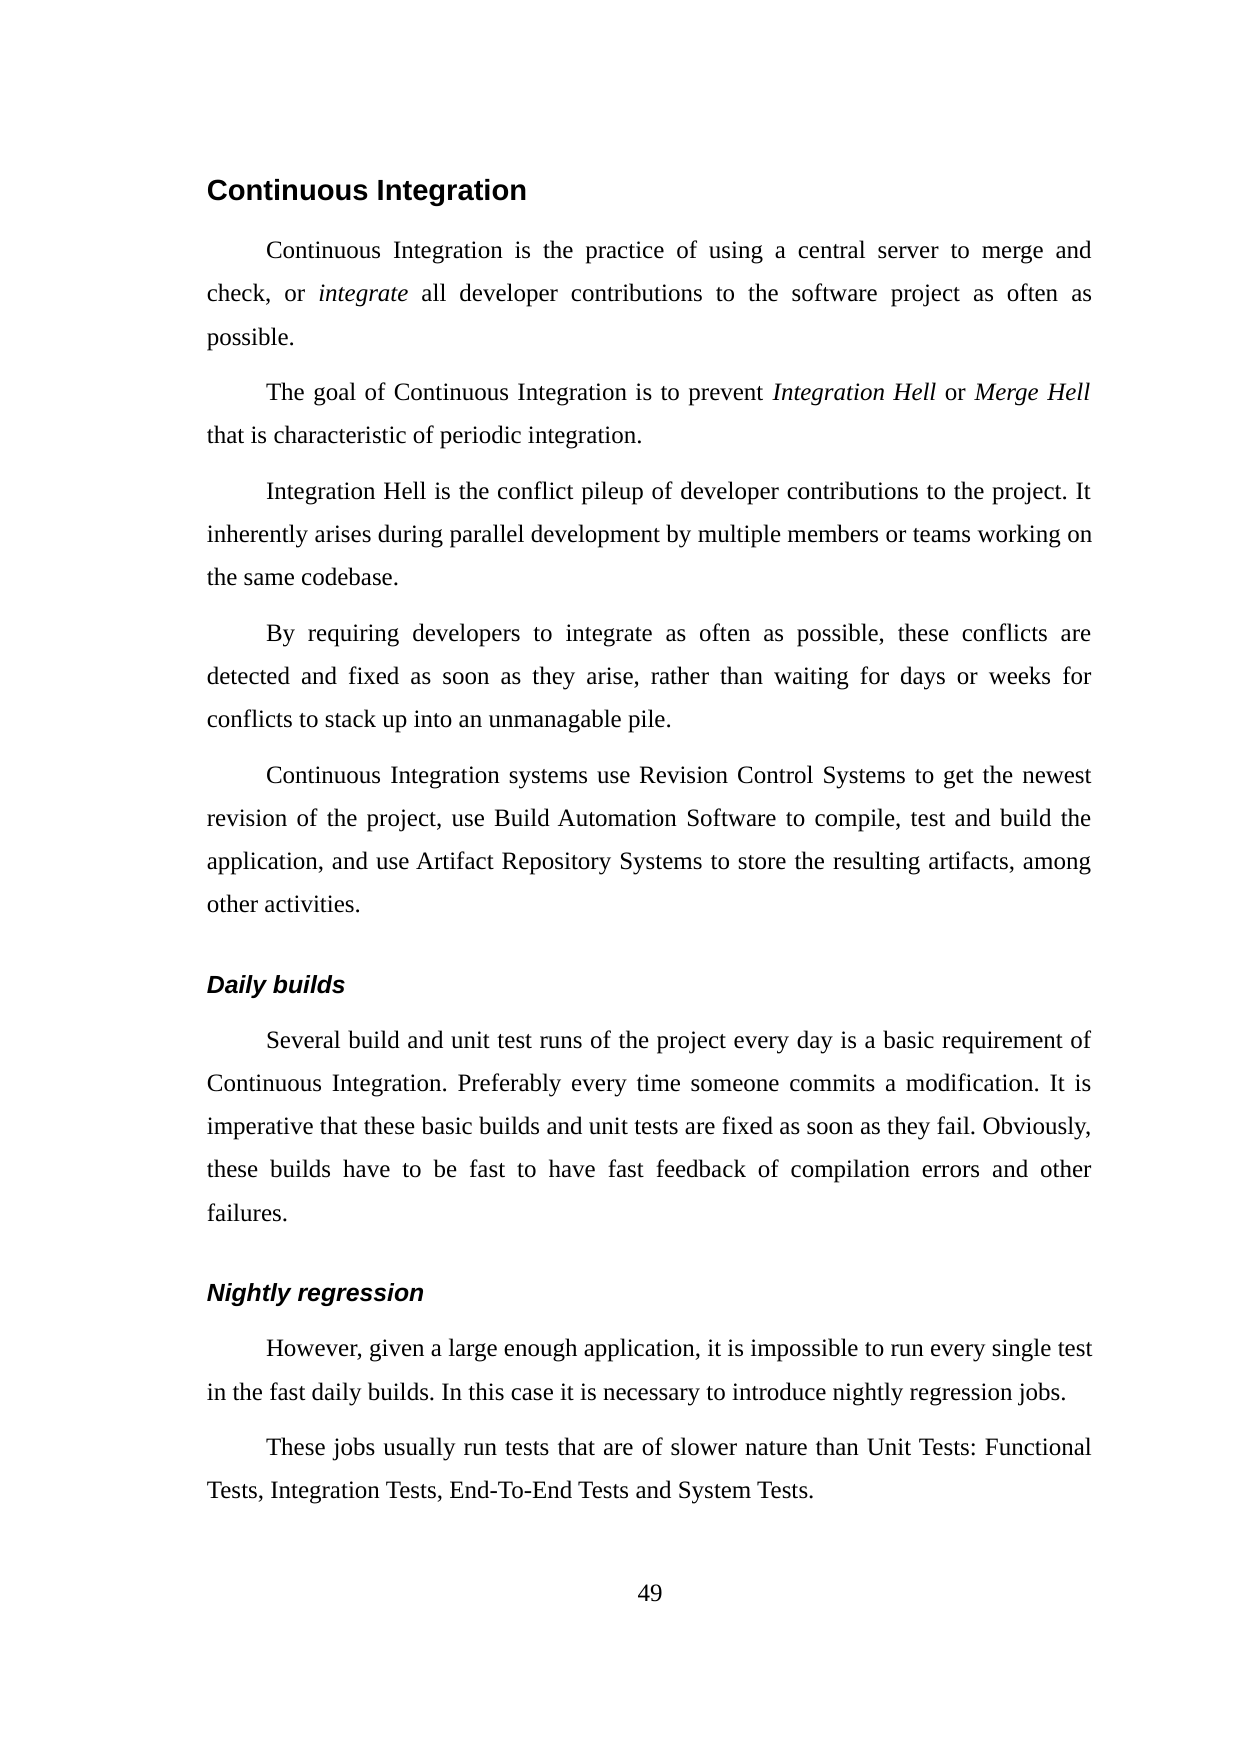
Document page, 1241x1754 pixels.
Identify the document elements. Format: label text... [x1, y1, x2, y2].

text Continuous Integration systems use Revision Control Systems to get the newest revision of the project, use Build Automation Software to compile, test and build the application, and use Artifact Repository Systems to store the resulting artifacts, among other activities. [207, 760, 1093, 918]
subtitle Nightly regression [207, 1278, 1093, 1307]
text These jobs usually run tests that are of slower nature than Unit Tests: Functional Tests, Integration Tests, End-To-End Tests and System Tests. [207, 1432, 1093, 1504]
text Several build and unit test runs of the project every day is a basic requirement of Continuous Integration. Preferably every time someone commits a modification. It is imperative that these basic builds and unit tests are fixed as soon as they fail. Obviously, these builds have to be fast to have fast feedback of compilation errors and other failures. [207, 1025, 1093, 1226]
text However, given a large enough application, it is impossible to run every single test in the fast daily builds. In this case it is necessary to introduce nightly regression jobs. [207, 1333, 1093, 1405]
text Continuous Integration is the practice of using a central server to merge and check, or integrate all developer contributions to the software project as often as possible. [207, 235, 1093, 350]
text By requiring developers to integrate as often as possible, these conflicts are detected and fixed as soon as they arise, rather than waiting for days or weeks for conflicts to stack up into an unmanagable pile. [207, 618, 1093, 733]
text Integration Hell is the conflict pileup of developer contributions to the project. It inherently arises during parallel development by multiple members or teams working on the same codebase. [207, 476, 1093, 591]
subtitle Continuous Integration [207, 173, 1093, 206]
text The goal of Continuous Integration is to prevent Integration Hell or Merge Hell that is characteristic of periodic integration. [207, 377, 1093, 449]
subtitle Daily builds [207, 970, 1093, 998]
